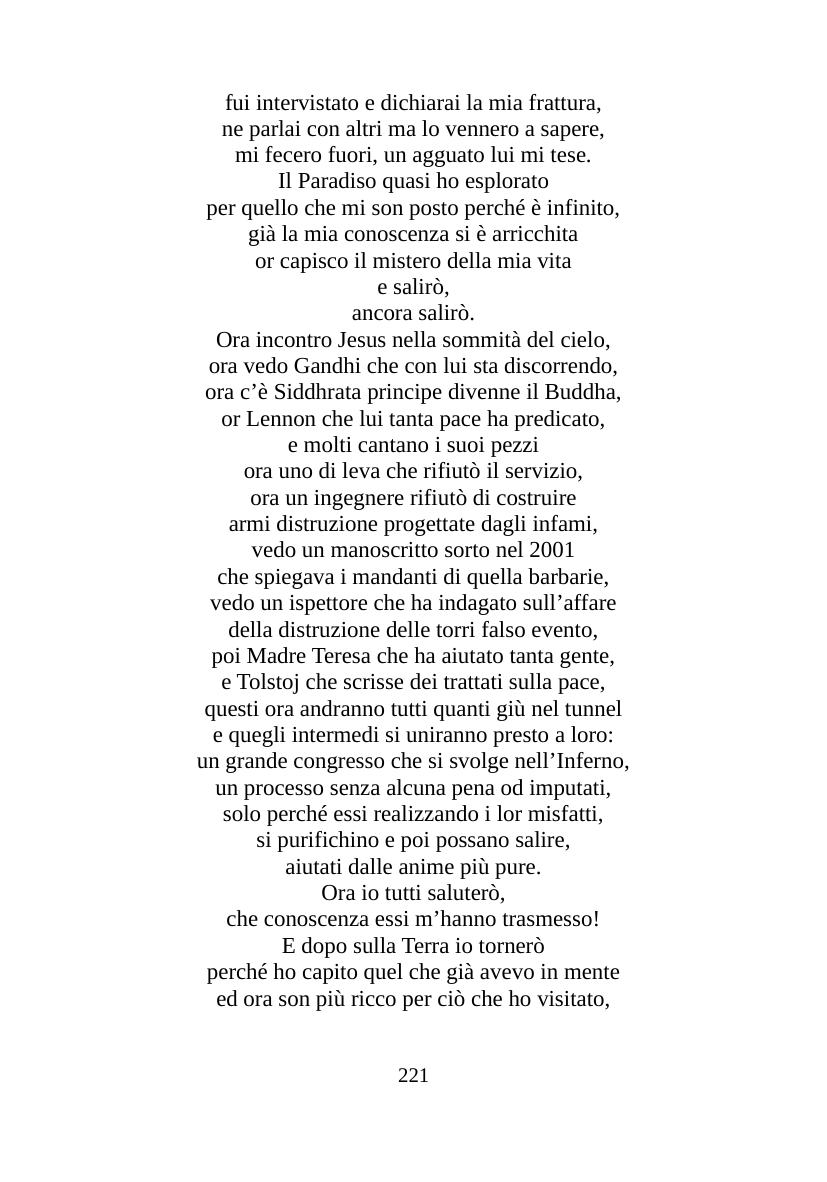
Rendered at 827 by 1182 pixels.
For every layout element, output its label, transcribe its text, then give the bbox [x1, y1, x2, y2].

text già la mia conoscenza si è arricchita [88, 220, 738, 247]
text si purifichino e poi possano salire, [88, 826, 738, 853]
text e salirò, [88, 273, 738, 299]
text e Tolstoj che scrisse dei trattati sulla pace, [88, 668, 738, 695]
text fui intervistato e dichiarai la mia frattura, [88, 88, 738, 115]
text or Lennon che lui tanta pace ha predicato, [88, 405, 738, 431]
text Il Paradiso quasi ho esplorato [88, 168, 738, 194]
text ne parlai con altri ma lo vennero a sapere, [88, 115, 738, 141]
text armi distruzione progettate dagli infami, [88, 510, 738, 537]
text aiutati dalle anime più pure. [88, 853, 738, 879]
text solo perché essi realizzando i lor misfatti, [88, 800, 738, 826]
text della distruzione delle torri falso evento, [88, 616, 738, 642]
text ed ora son più ricco per ciò che ho visitato, [88, 984, 738, 1011]
text ancora salirò. [88, 299, 738, 326]
text un grande congresso che si svolge nell’Inferno, [88, 747, 738, 774]
text Ora incontro Jesus nella sommità del cielo, [88, 326, 738, 352]
text e molti cantano i suoi pezzi [88, 431, 738, 457]
text vedo un ispettore che ha indagato sull’affare [88, 589, 738, 616]
text vedo un manoscritto sorto nel 2001 [88, 537, 738, 563]
text Ora io tutti saluterò, [88, 879, 738, 906]
text or capisco il mistero della mia vita [88, 247, 738, 273]
text un processo senza alcuna pena od imputati, [88, 774, 738, 800]
text E dopo sulla Terra io tornerò [88, 932, 738, 958]
text ora un ingegnere rifiutò di costruire [88, 484, 738, 510]
text mi fecero fuori, un agguato lui mi tese. [88, 141, 738, 168]
text poi Madre Teresa che ha aiutato tanta gente, [88, 642, 738, 668]
text perché ho capito quel che già avevo in mente [88, 958, 738, 984]
text ora vedo Gandhi che con lui sta discorrendo, [88, 352, 738, 378]
text e quegli intermedi si uniranno presto a loro: [88, 721, 738, 747]
text che conoscenza essi m’hanno trasmesso! [88, 906, 738, 932]
text ora uno di leva che rifiutò il servizio, [88, 457, 738, 484]
text che spiegava i mandanti di quella barbarie, [88, 563, 738, 589]
text per quello che mi son posto perché è infinito, [88, 194, 738, 220]
text ora c’è Siddhrata principe divenne il Buddha, [88, 378, 738, 405]
text questi ora andranno tutti quanti giù nel tunnel [88, 695, 738, 721]
